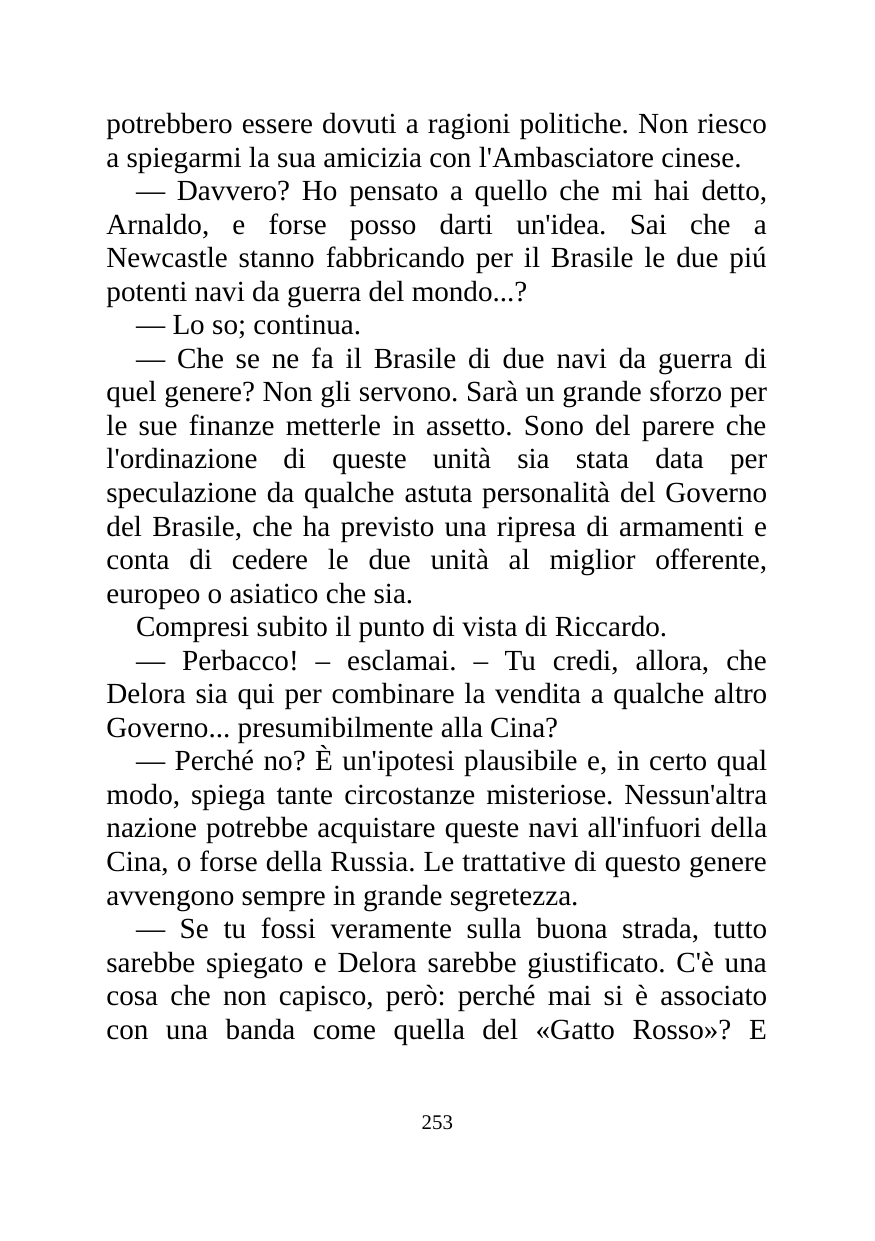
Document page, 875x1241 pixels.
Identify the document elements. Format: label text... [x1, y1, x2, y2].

text — Davvero? Ho pensato a quello che mi hai detto, Arnaldo, e forse posso darti un'idea. Sai che a Newcastle stanno fabbricando per il Brasile le due piú potenti navi da guerra del mondo...? [106, 173, 768, 307]
text — Che se ne fa il Brasile di due navi da guerra di quel genere? Non gli servono. Sarà un grande sforzo per le sue finanze metterle in assetto. Sono del parere che l'ordinazione di queste unità sia stata data per speculazione da qualche astuta personalità del Governo del Brasile, che ha previsto una ripresa di armamenti e conta di cedere le due unità al miglior offerente, europeo o asiatico che sia. [106, 341, 768, 609]
text — Perché no? È un'ipotesi plausibile e, in certo qual modo, spiega tante circostanze misteriose. Nessun'altra nazione potrebbe acquistare queste navi all'infuori della Cina, o forse della Russia. Le trattative di questo genere avvengono sempre in grande segretezza. [106, 743, 768, 911]
text Compresi subito il punto di vista di Riccardo. [106, 609, 768, 643]
text potrebbero essere dovuti a ragioni politiche. Non riesco a spiegarmi la sua amicizia con l'Ambasciatore cinese. [106, 106, 768, 173]
text — Se tu fossi veramente sulla buona strada, tutto sarebbe spiegato e Delora sarebbe giustificato. C'è una cosa che non capisco, però: perché mai si è associato con una banda come quella del «Gatto Rosso»? E [106, 911, 768, 1045]
text — Perbacco! – esclamai. – Tu credi, allora, che Delora sia qui per combinare la vendita a qualche altro Governo... presumibilmente alla Cina? [106, 643, 768, 743]
text — Lo so; continua. [106, 307, 768, 341]
